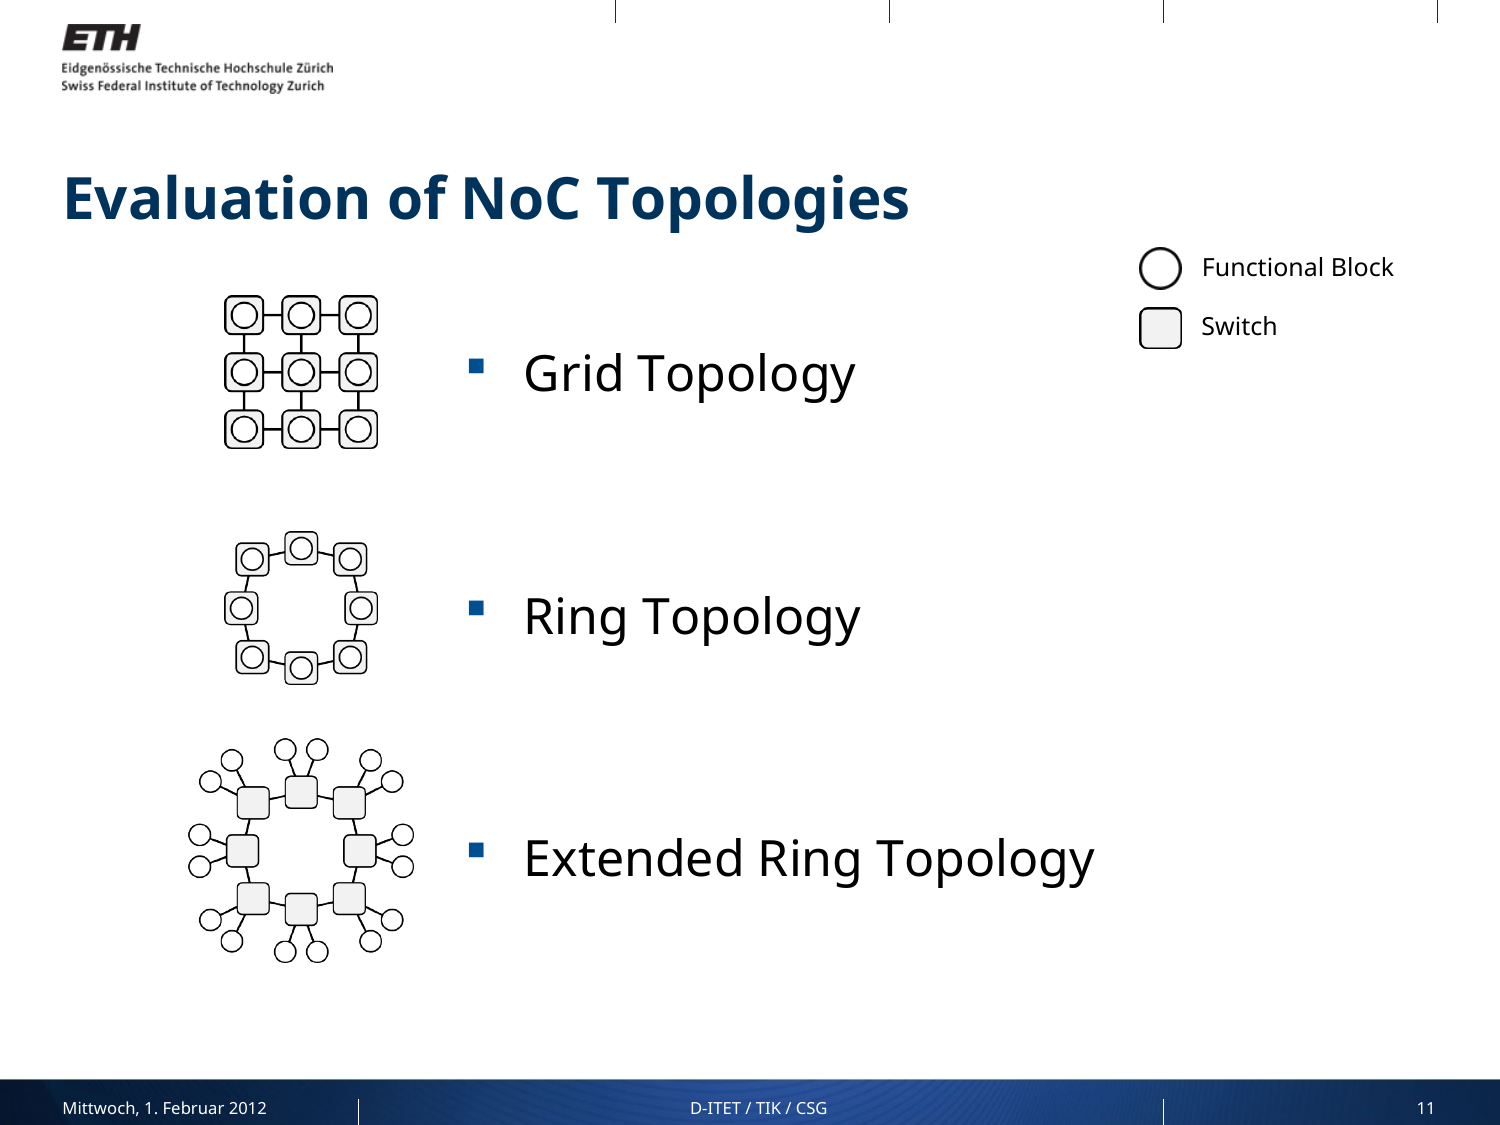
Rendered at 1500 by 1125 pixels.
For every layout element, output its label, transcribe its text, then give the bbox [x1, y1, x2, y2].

text_box Functional Block [1187, 224, 1400, 290]
picture [1139, 307, 1182, 349]
picture [62, 24, 333, 94]
picture [1139, 247, 1182, 290]
list Grid Topology Ring Topology Extended Ring Topology [464, 338, 1249, 1076]
picture [0, 1078, 1500, 1125]
title Evaluation of NoC Topologies [62, 157, 1438, 296]
picture [224, 295, 378, 449]
picture [224, 531, 378, 686]
picture [188, 738, 414, 963]
text_box Switch [1186, 283, 1290, 349]
